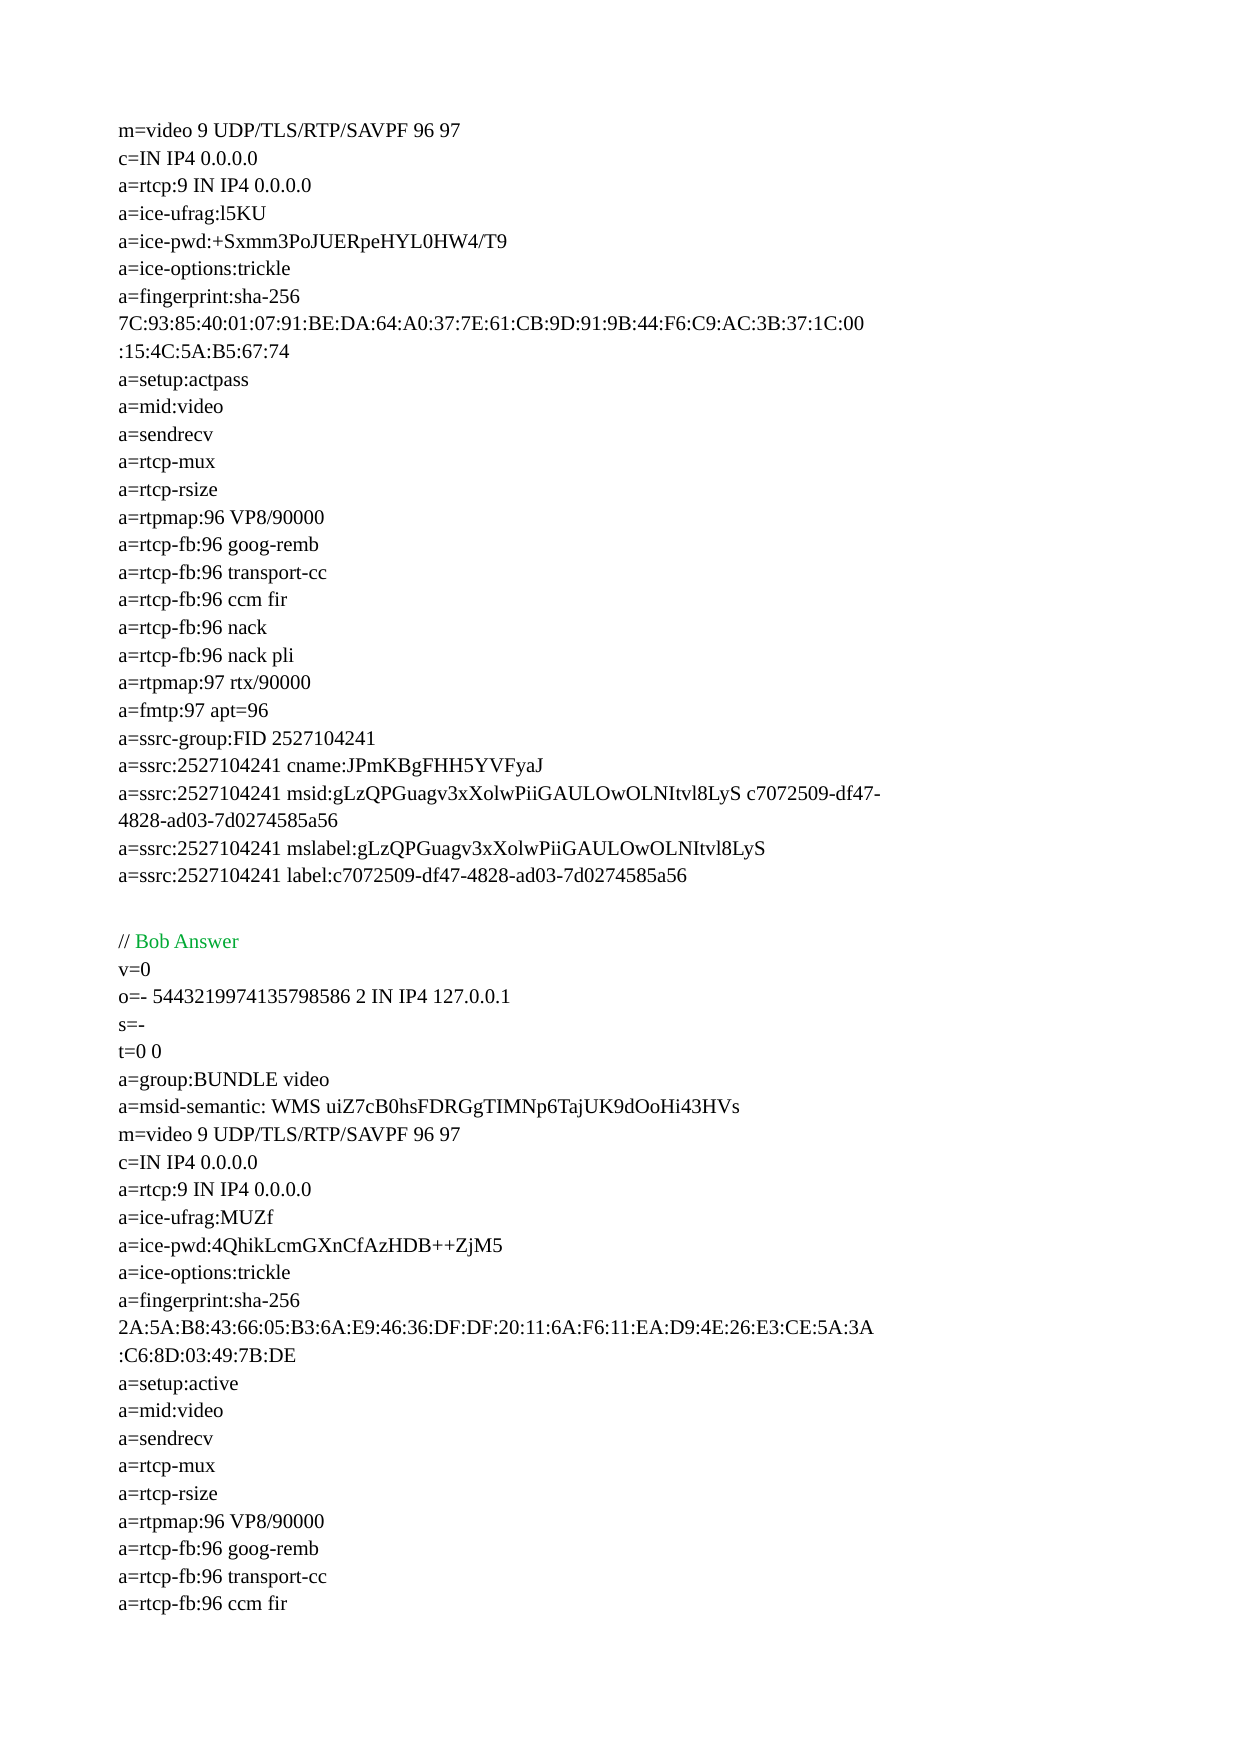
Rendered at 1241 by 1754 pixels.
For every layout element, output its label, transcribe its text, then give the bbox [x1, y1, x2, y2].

text a=rtcp-fb:96 goog-remb [118, 1536, 1122, 1560]
text a=mid:video [118, 394, 1122, 418]
text a=fingerprint:sha-256 [118, 1288, 1122, 1312]
text a=mid:video [118, 1398, 1122, 1422]
text a=ssrc:2527104241 label:c7072509-df47-4828-ad03-7d0274585a56 [118, 863, 1122, 887]
text v=0 [118, 956, 1122, 981]
text m=video 9 UDP/TLS/RTP/SAVPF 96 97 [118, 1122, 1122, 1146]
text a=ice-ufrag:l5KU [118, 201, 1122, 225]
text a=sendrecv [118, 1426, 1122, 1450]
text a=sendrecv [118, 422, 1122, 446]
text a=setup:active [118, 1371, 1122, 1394]
text a=rtcp-fb:96 ccm fir [118, 587, 1122, 611]
text a=ssrc-group:FID 2527104241 [118, 725, 1122, 749]
text a=rtcp:9 IN IP4 0.0.0.0 [118, 173, 1122, 197]
text s=- [118, 1012, 1122, 1036]
text a=ssrc:2527104241 cname:JPmKBgFHH5YVFyaJ [118, 753, 1122, 777]
text a=rtpmap:97 rtx/90000 [118, 670, 1122, 694]
text a=ice-options:trickle [118, 1260, 1122, 1284]
text a=rtcp-rsize [118, 1481, 1122, 1505]
text 7C:93:85:40:01:07:91:BE:DA:64:A0:37:7E:61:CB:9D:91:9B:44:F6:C9:AC:3B:37:1C:00 [118, 311, 1122, 335]
text :C6:8D:03:49:7B:DE [118, 1343, 1122, 1367]
text a=rtcp-fb:96 goog-remb [118, 532, 1122, 556]
text o=- 5443219974135798586 2 IN IP4 127.0.0.1 [118, 984, 1122, 1008]
text a=rtcp-fb:96 transport-cc [118, 560, 1122, 584]
text c=IN IP4 0.0.0.0 [118, 1150, 1122, 1174]
text a=rtcp-fb:96 ccm fir [118, 1591, 1122, 1615]
text // Bob Answer [118, 929, 1122, 953]
text a=ice-pwd:+Sxmm3PoJUERpeHYL0HW4/T9 [118, 228, 1122, 253]
text a=rtcp-fb:96 nack [118, 615, 1122, 639]
text m=video 9 UDP/TLS/RTP/SAVPF 96 97 [118, 118, 1122, 142]
text a=ssrc:2527104241 msid:gLzQPGuagv3xXolwPiiGAULOwOLNItvl8LyS c7072509-df47- [118, 781, 1122, 805]
text :15:4C:5A:B5:67:74 [118, 339, 1122, 363]
text a=ssrc:2527104241 mslabel:gLzQPGuagv3xXolwPiiGAULOwOLNItvl8LyS [118, 836, 1122, 860]
text a=ice-pwd:4QhikLcmGXnCfAzHDB++ZjM5 [118, 1232, 1122, 1257]
text a=fingerprint:sha-256 [118, 284, 1122, 308]
text a=fmtp:97 apt=96 [118, 698, 1122, 722]
text a=ice-options:trickle [118, 256, 1122, 280]
text c=IN IP4 0.0.0.0 [118, 146, 1122, 170]
text 4828-ad03-7d0274585a56 [118, 808, 1122, 832]
text a=rtcp:9 IN IP4 0.0.0.0 [118, 1177, 1122, 1201]
text a=group:BUNDLE video [118, 1067, 1122, 1091]
text a=rtcp-mux [118, 1453, 1122, 1477]
text a=rtcp-rsize [118, 477, 1122, 501]
text a=rtcp-mux [118, 449, 1122, 473]
text a=msid-semantic: WMS uiZ7cB0hsFDRGgTIMNp6TajUK9dOoHi43HVs [118, 1094, 1122, 1118]
text 2A:5A:B8:43:66:05:B3:6A:E9:46:36:DF:DF:20:11:6A:F6:11:EA:D9:4E:26:E3:CE:5A:3A [118, 1315, 1122, 1339]
text a=ice-ufrag:MUZf [118, 1205, 1122, 1229]
text a=rtcp-fb:96 transport-cc [118, 1564, 1122, 1588]
text a=rtpmap:96 VP8/90000 [118, 1508, 1122, 1533]
text a=rtcp-fb:96 nack pli [118, 643, 1122, 667]
text t=0 0 [118, 1039, 1122, 1063]
text a=rtpmap:96 VP8/90000 [118, 504, 1122, 529]
text a=setup:actpass [118, 367, 1122, 391]
